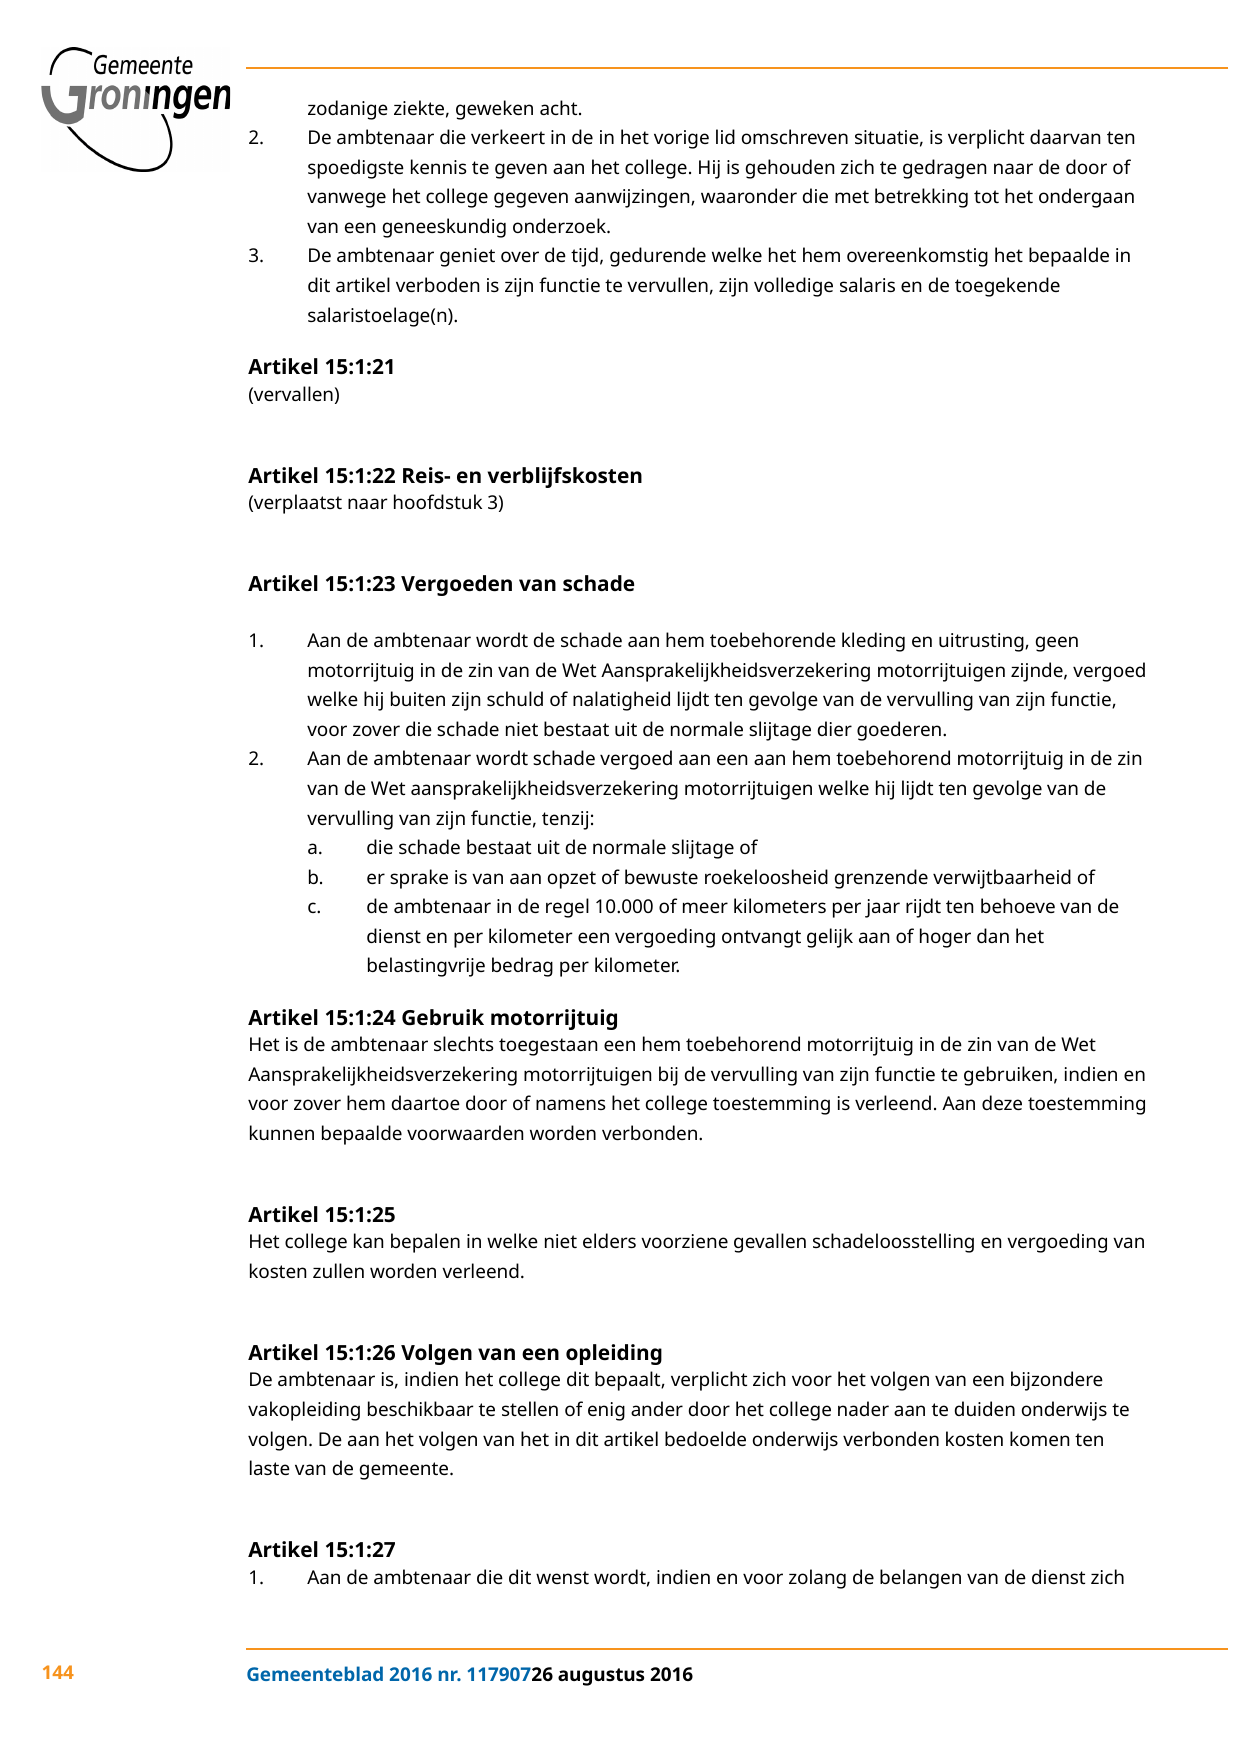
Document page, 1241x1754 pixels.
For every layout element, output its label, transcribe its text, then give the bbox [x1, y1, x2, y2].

list de ambtenaar in de regel 10.000 of meer kilometers per jaar rijdt ten behoeve van de dienst en per kilometer een vergoeding ontvangt gelijk aan of hoger dan het belastingvrije bedrag per kilometer. [307, 893, 1152, 978]
text Artikel 15:1:22 Reis- en verblijfskosten [248, 461, 1152, 489]
text (verplaatst naar hoofdstuk 3) [248, 489, 1152, 515]
picture [41, 47, 231, 172]
text (vervallen) [248, 381, 1152, 406]
list Aan de ambtenaar die dit wenst wordt, indien en voor zolang de belangen van de dienst zich [248, 1564, 1152, 1589]
text Het is de ambtenaar slechts toegestaan een hem toebehorend motorrijtuig in de zin van de Wet Aansprakelijkheidsverzekering motorrijtuigen bij de vervulling van zijn functie te gebruiken, indien en voor zover hem daartoe door of namens het college toestemming is verleend. Aan deze toestemming kunnen bepaalde voorwaarden worden verbonden. [248, 1031, 1152, 1146]
text Artikel 15:1:25 [248, 1200, 1152, 1229]
text Artikel 15:1:23 Vergoeden van schade [248, 569, 1152, 598]
list De ambtenaar die verkeert in de in het vorige lid omschreven situatie, is verplicht daarvan ten spoedigste kennis te geven aan het college. Hij is gehouden zich te gedragen naar de door of vanwege het college gegeven aanwijzingen, waaronder die met betrekking tot het ondergaan van een geneeskundig onderzoek. [248, 124, 1152, 239]
list er sprake is van aan opzet of bewuste roekeloosheid grenzende verwijtbaarheid of [307, 864, 1152, 889]
list Aan de ambtenaar wordt de schade aan hem toebehorende kleding en uitrusting, geen motorrijtuig in de zin van de Wet Aansprakelijkheidsverzekering motorrijtuigen zijnde, vergoed welke hij buiten zijn schuld of nalatigheid lijdt ten gevolge van de vervulling van zijn functie, voor zover die schade niet bestaat uit de normale slijtage dier goederen. [248, 627, 1152, 742]
text Het college kan bepalen in welke niet elders voorziene gevallen schadeloosstelling en vergoeding van kosten zullen worden verleend. [248, 1229, 1152, 1284]
text Artikel 15:1:24 Gebruik motorrijtuig [248, 1003, 1152, 1031]
list De ambtenaar geniet over de tijd, gedurende welke het hem overeenkomstig het bepaalde in dit artikel verboden is zijn functie te vervullen, zijn volledige salaris en de toegekende salaristoelage(n). [248, 243, 1152, 328]
text Artikel 15:1:27 [248, 1535, 1152, 1564]
list die schade bestaat uit de normale slijtage of [307, 834, 1152, 860]
text Artikel 15:1:21 [248, 352, 1152, 381]
text Artikel 15:1:26 Volgen van een opleiding [248, 1338, 1152, 1367]
list Aan de ambtenaar wordt schade vergoed aan een aan hem toebehorend motorrijtuig in de zin van de Wet aansprakelijkheidsverzekering motorrijtuigen welke hij lijdt ten gevolge van de vervulling van zijn functie, tenzij: [248, 746, 1152, 830]
text De ambtenaar is, indien het college dit bepaalt, verplicht zich voor het volgen van een bijzondere vakopleiding beschikbaar te stellen of enig ander door het college nader aan te duiden onderwijs te volgen. De aan het volgen van het in dit artikel bedoelde onderwijs verbonden kosten komen ten laste van de gemeente. [248, 1367, 1152, 1481]
list zodanige ziekte, geweken acht. [248, 95, 1152, 121]
